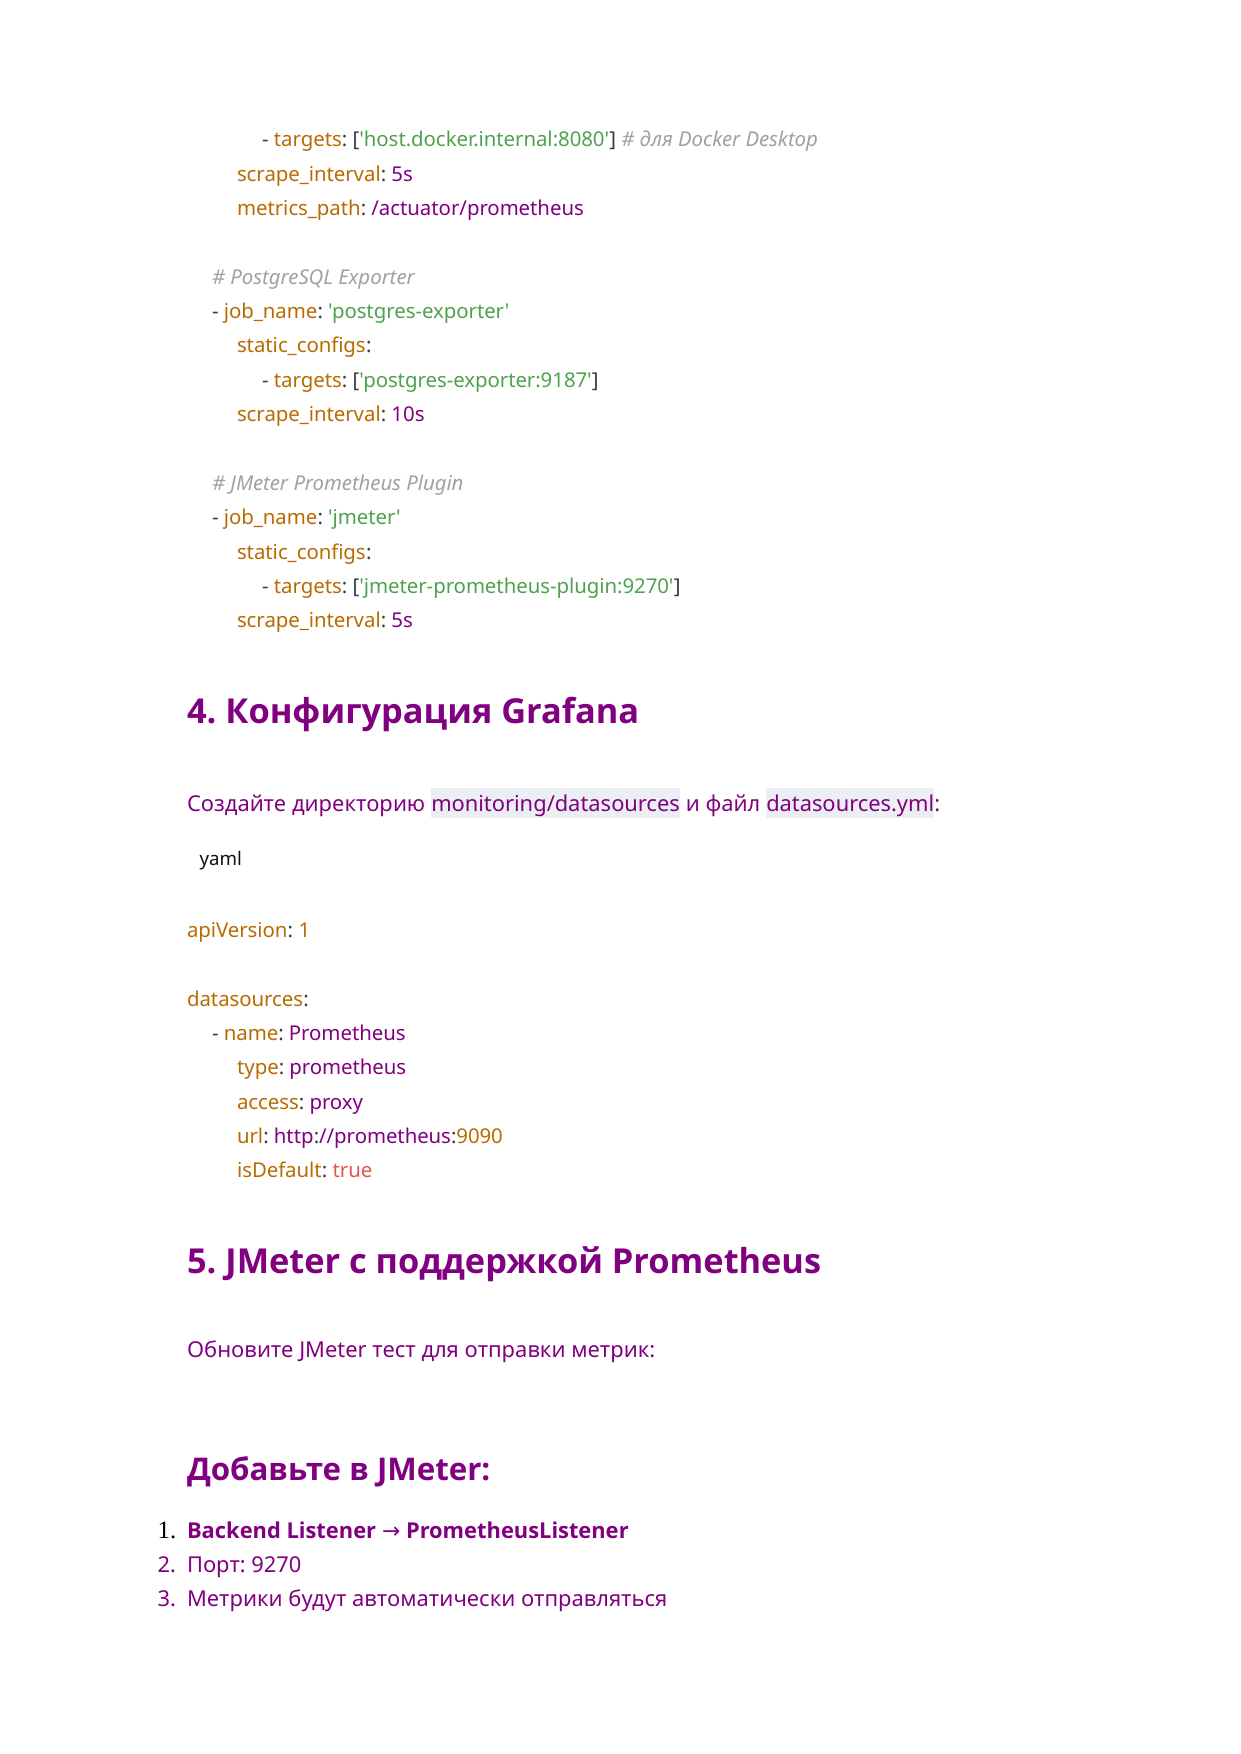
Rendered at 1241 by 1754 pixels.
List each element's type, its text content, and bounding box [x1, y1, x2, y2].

text - name: Prometheus [187, 1012, 1053, 1046]
text metrics_path: /actuator/prometheus [187, 187, 1053, 221]
list Порт: 9270 [187, 1549, 1053, 1579]
subtitle 4. Конфигурация Grafana [187, 684, 1053, 734]
text static_configs: [187, 324, 1053, 359]
text Создайте директорию monitoring/datasources и файл datasources.yml: [187, 784, 1053, 818]
text # JMeter Prometheus Plugin [187, 462, 1053, 496]
text access: proxy [187, 1081, 1053, 1115]
text - targets: ['host.docker.internal:8080'] # для Docker Desktop [187, 118, 1053, 152]
text static_configs: [187, 531, 1053, 565]
text - targets: ['jmeter-prometheus-plugin:9270'] [187, 565, 1053, 599]
text - job_name: 'postgres-exporter' [187, 290, 1053, 324]
list Backend Listener → PrometheusListener [187, 1515, 1053, 1544]
text scrape_interval: 5s [187, 152, 1053, 187]
text apiVersion: 1 [187, 909, 1053, 943]
text yaml [199, 843, 1053, 871]
text # PostgreSQL Exporter [187, 256, 1053, 290]
text scrape_interval: 5s [187, 599, 1053, 634]
subtitle 5. JMeter с поддержкой Prometheus [187, 1234, 1053, 1284]
text scrape_interval: 10s [187, 393, 1053, 427]
list Метрики будут автоматически отправляться [187, 1583, 1053, 1613]
text isDefault: true [187, 1149, 1053, 1184]
text Обновите JMeter тест для отправки метрик: [187, 1334, 1053, 1363]
text url: http://prometheus:9090 [187, 1115, 1053, 1149]
text datasources: [187, 977, 1053, 1012]
text - targets: ['postgres-exporter:9187'] [187, 359, 1053, 393]
text type: prometheus [187, 1046, 1053, 1081]
text - job_name: 'jmeter' [187, 496, 1053, 531]
subtitle Добавьте в JMeter: [187, 1443, 1053, 1490]
